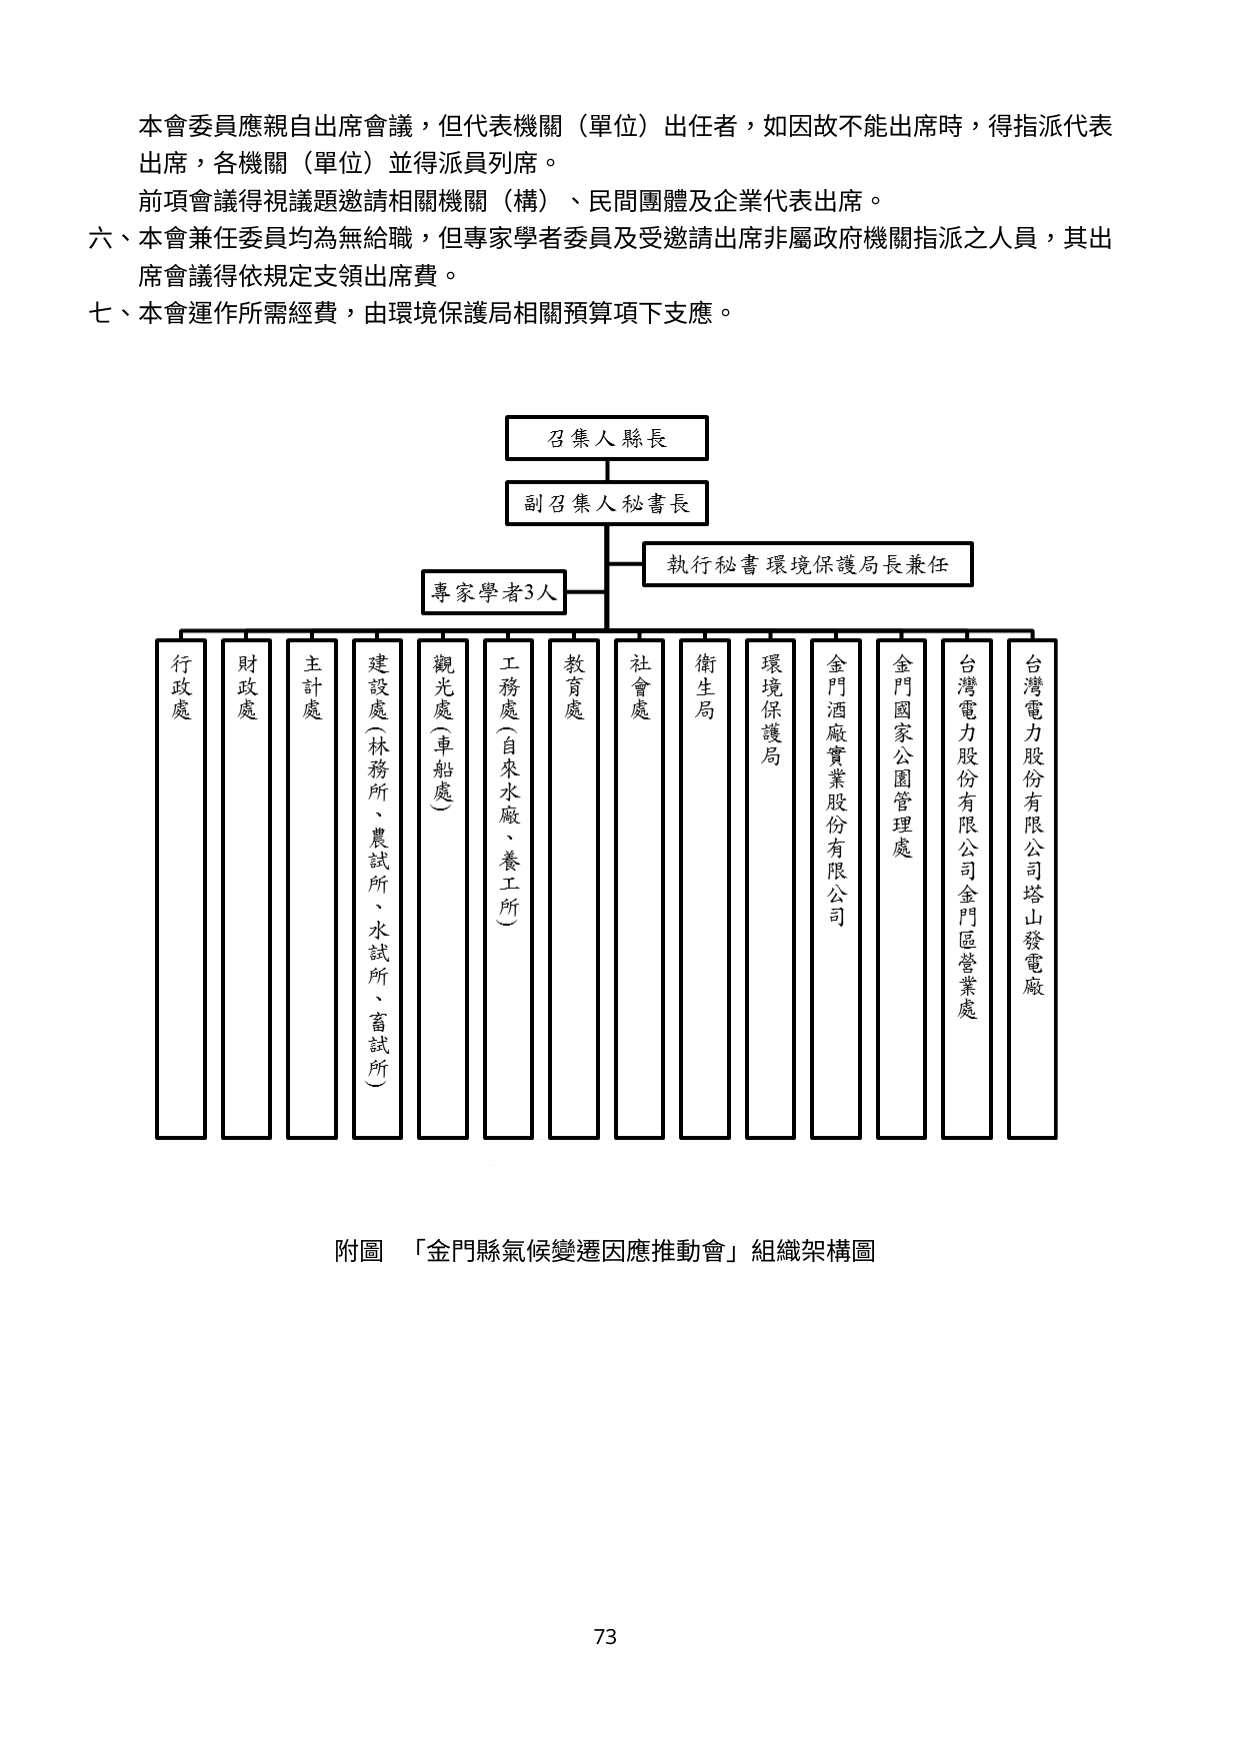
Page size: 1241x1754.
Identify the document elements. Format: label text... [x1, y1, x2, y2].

text 前項會議得視議題邀請相關機關（構）、民間團體及企業代表出席。 [89, 180, 1122, 218]
text 附圖 「金門縣氣候變遷因應推動會」組織架構圖 [89, 1230, 1122, 1268]
text 席會議得依規定支領出席費。 [89, 255, 1122, 293]
text 六、本會兼任委員均為無給職，但專家學者委員及受邀請出席非屬政府機關指派之人員，其出 [89, 218, 1122, 255]
picture [153, 415, 1058, 1186]
text 七、本會運作所需經費，由環境保護局相關預算項下支應。 [89, 293, 1122, 330]
text 本會委員應親自出席會議，但代表機關（單位）出任者，如因故不能出席時，得指派代表 [89, 105, 1122, 143]
text 出席，各機關（單位）並得派員列席。 [89, 143, 1122, 180]
